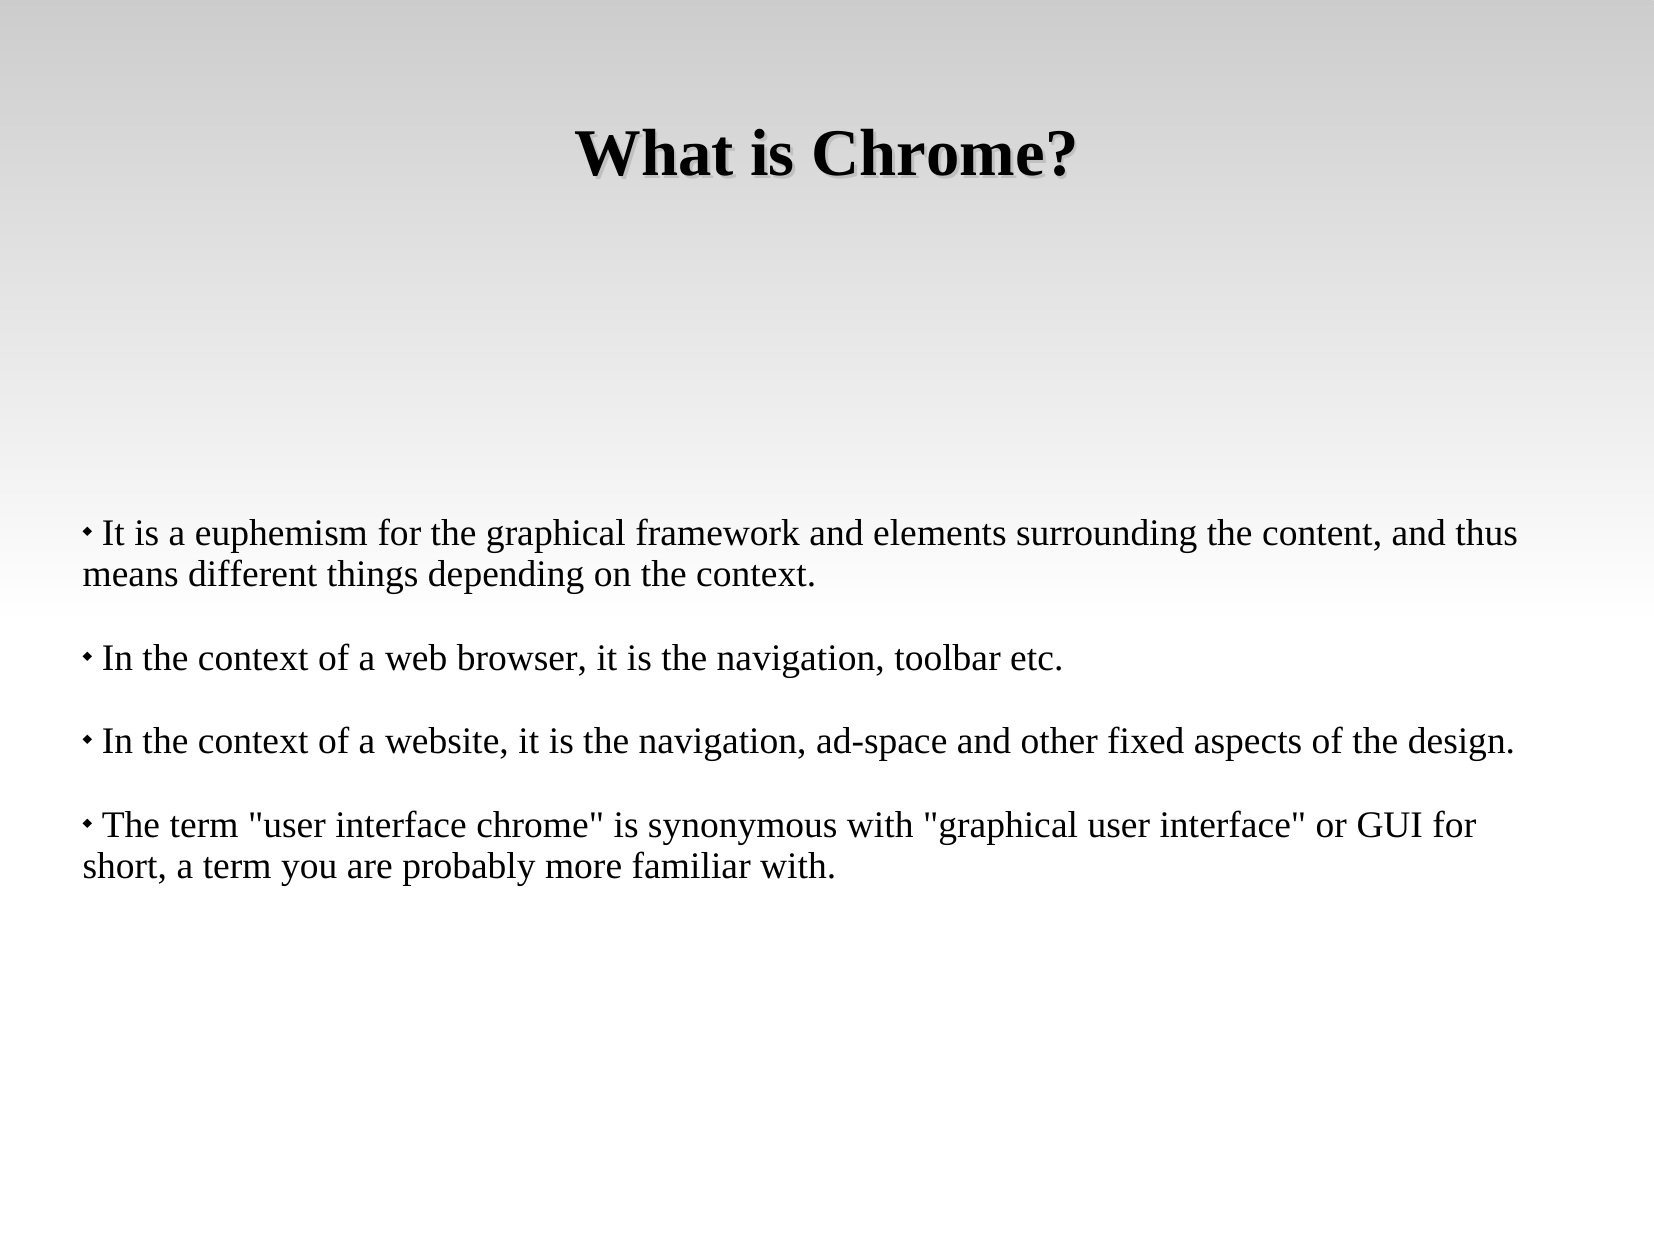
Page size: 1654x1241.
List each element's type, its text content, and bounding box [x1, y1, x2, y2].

title What is Chrome? [82, 56, 1571, 250]
subtitle It is a euphemism for the graphical framework and elements surrounding the content, and thus means different things depending on the context. In the context of a web browser, it is the navigation, toolbar etc. In the context of a website, it is the navigation, ad-space and other fixed aspects of the design. The term "user interface chrome" is synonymous with "graphical user interface" or GUI for short, a term you are probably more familiar with. [82, 297, 1571, 1102]
